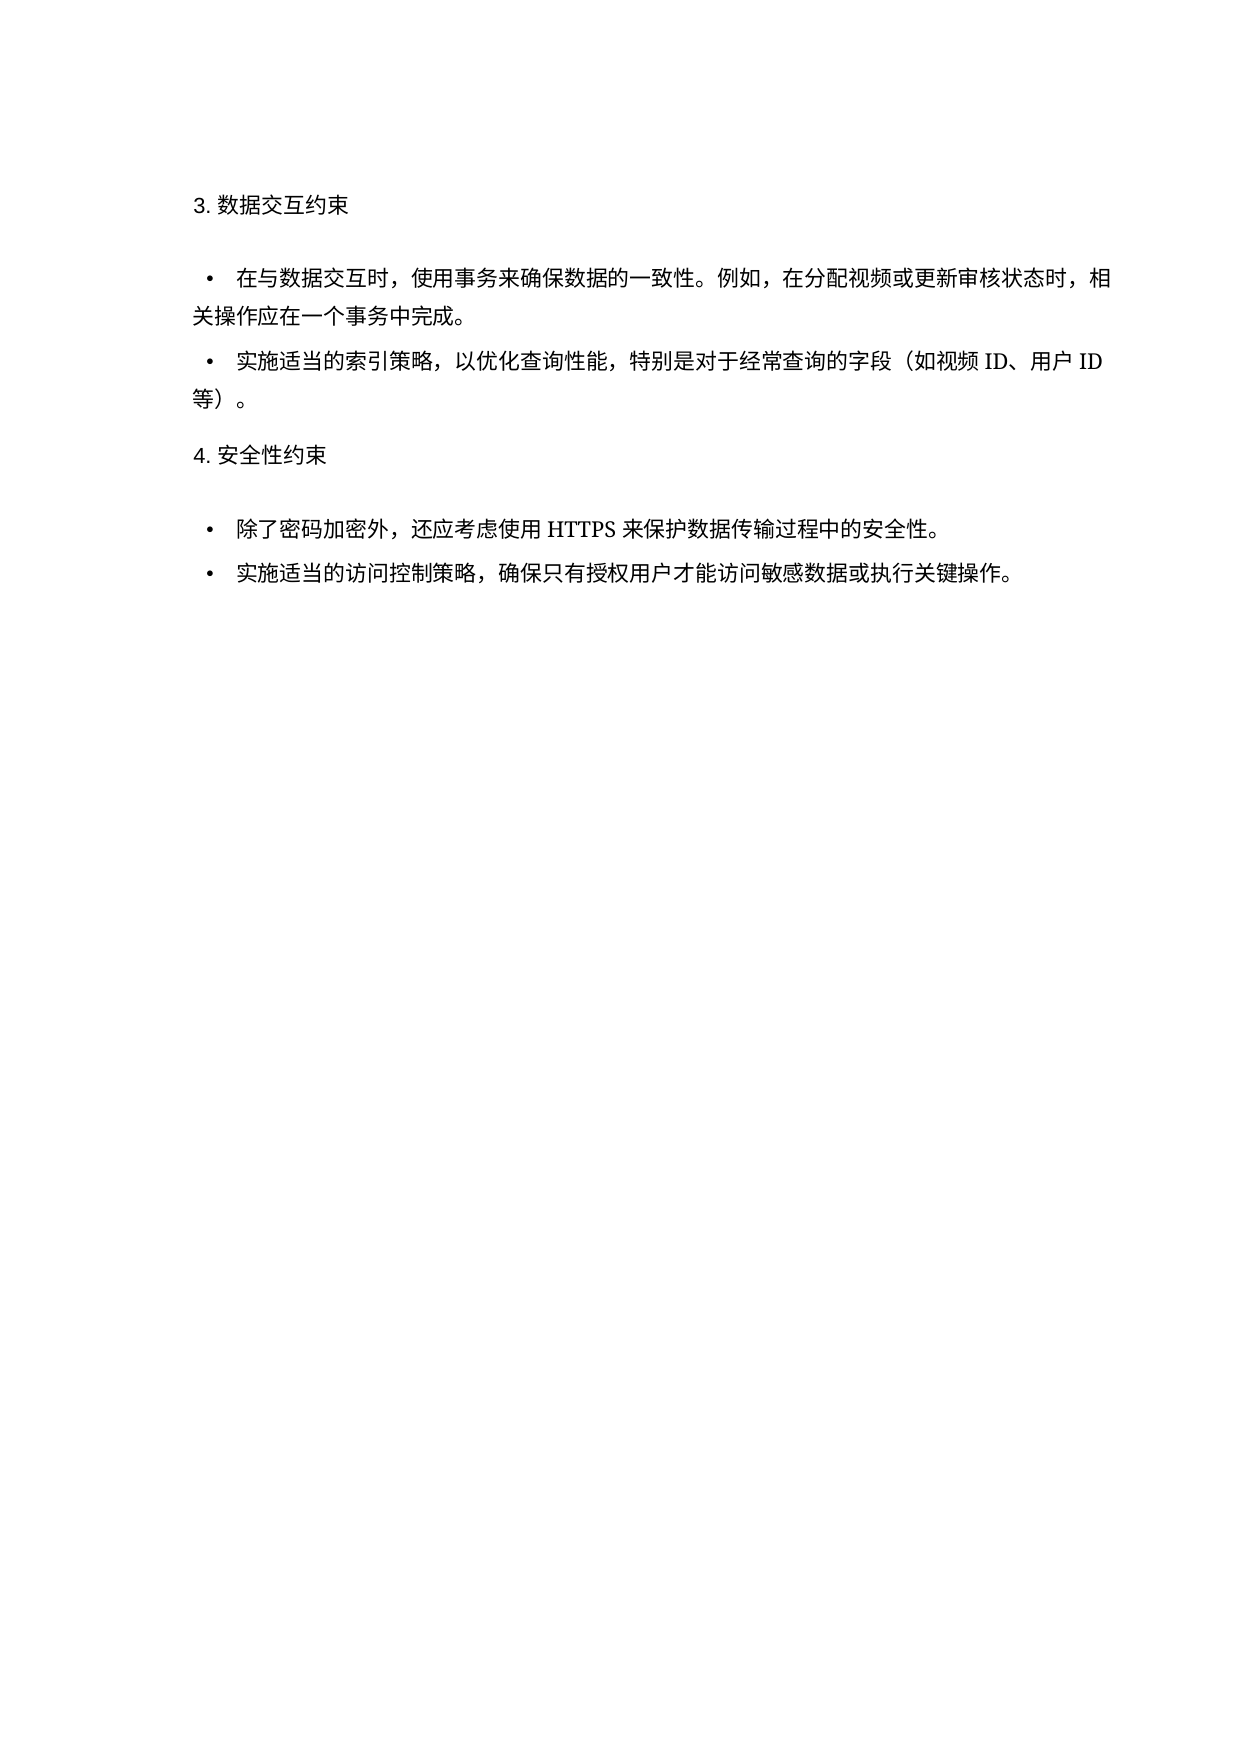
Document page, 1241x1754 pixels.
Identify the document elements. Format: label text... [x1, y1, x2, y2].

subtitle 3. 数据交互约束 [118, 188, 1122, 219]
list 在与数据交互时，使用事务来确保数据的一致性。例如，在分配视频或更新审核状态时，相关操作应在一个事务中完成。 [162, 261, 1122, 331]
list 实施适当的索引策略，以优化查询性能，特别是对于经常查询的字段（如视频 ID、用户 ID 等）。 [162, 344, 1122, 413]
list 实施适当的访问控制策略，确保只有授权用户才能访问敏感数据或执行关键操作。 [162, 556, 1122, 588]
list 除了密码加密外，还应考虑使用 HTTPS 来保护数据传输过程中的安全性。 [162, 512, 1122, 543]
subtitle 4. 安全性约束 [118, 438, 1122, 469]
